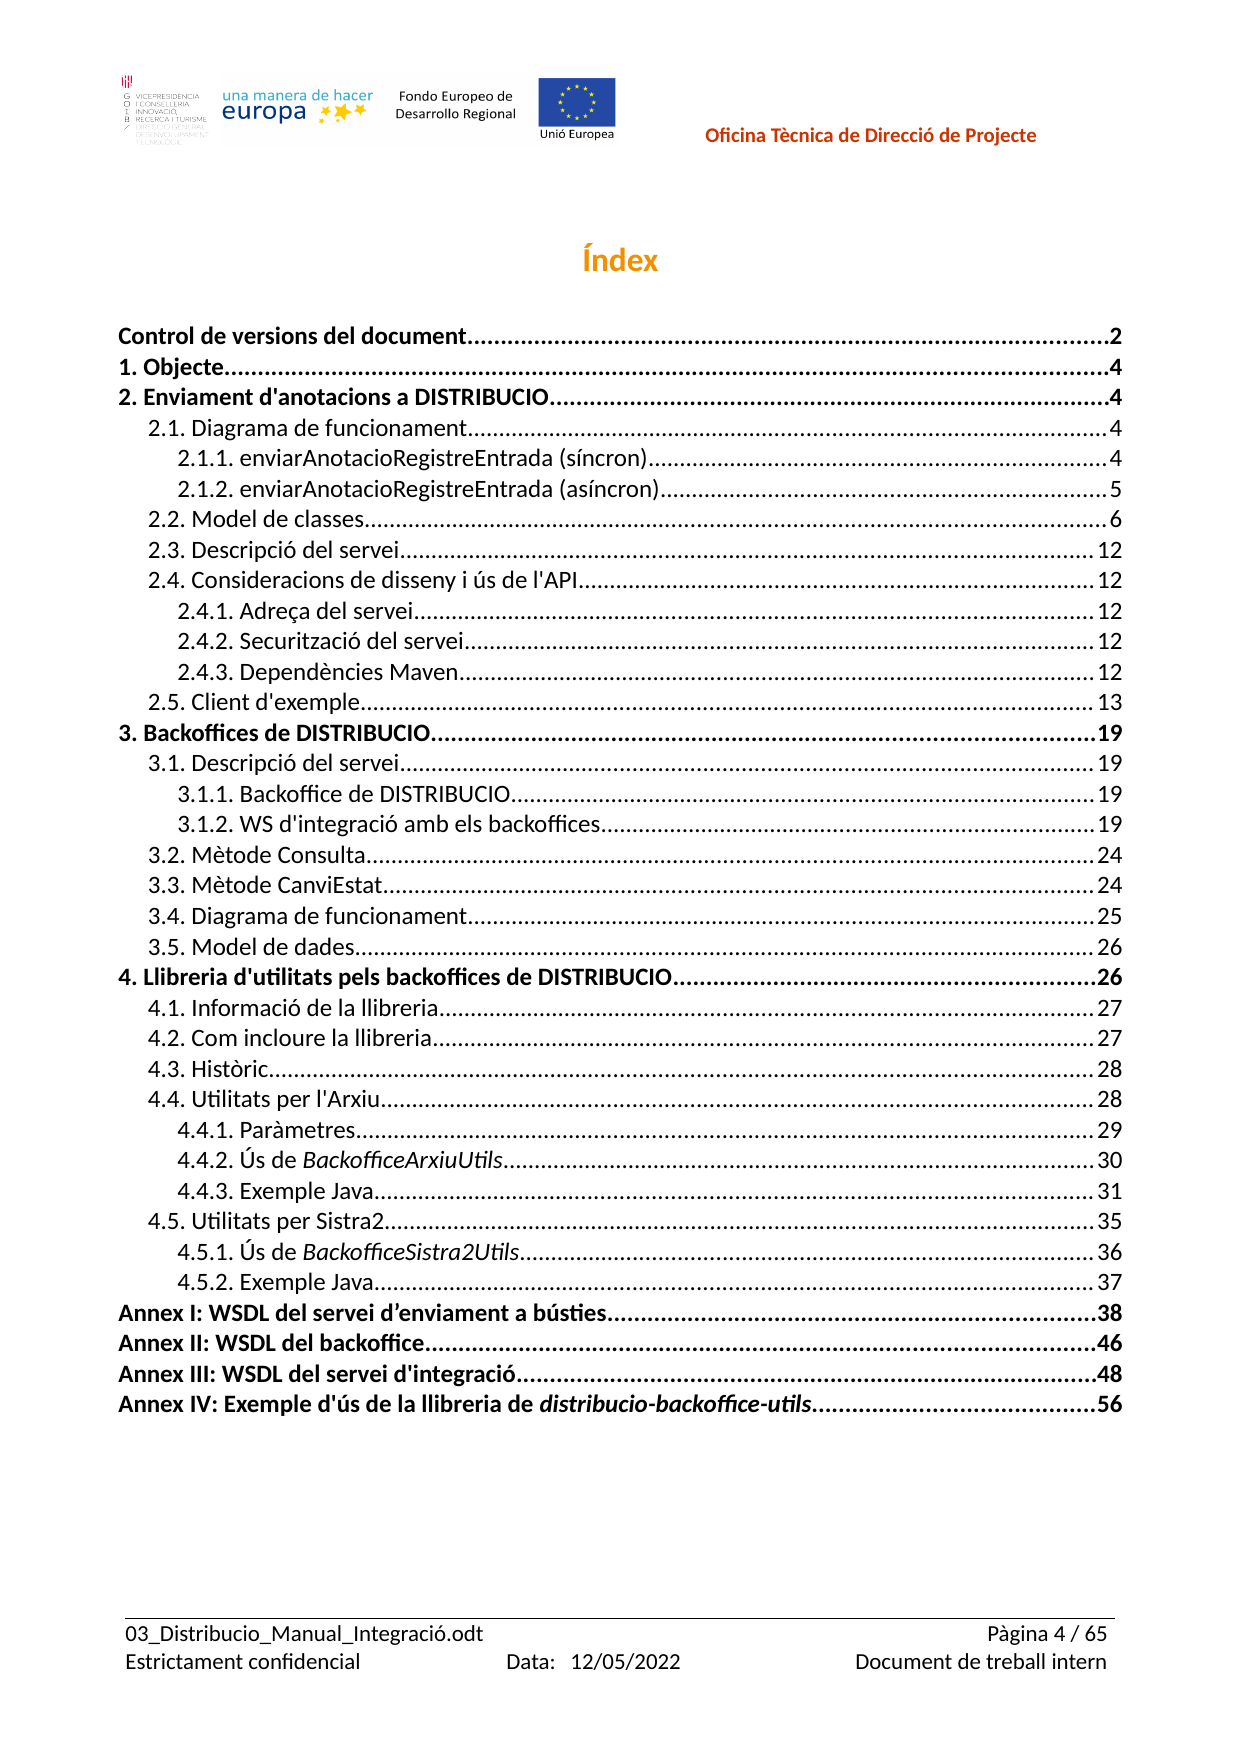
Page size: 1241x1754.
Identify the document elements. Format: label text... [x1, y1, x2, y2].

text 2. Enviament d'anotacions a DISTRIBUCIO 4 [118, 381, 1122, 412]
text Annex IV: Exemple d'ús de la llibreria de distribucio-backoffice-utils 56 [118, 1388, 1122, 1419]
text 2.4.3. Dependències Maven 12 [177, 656, 1122, 686]
text 4.3. Històric 28 [148, 1053, 1122, 1083]
text 4. Llibreria d'utilitats pels backoffices de DISTRIBUCIO 26 [118, 961, 1122, 992]
text 4.4.2. Ús de BackofficeArxiuUtils 30 [177, 1144, 1122, 1175]
text Annex III: WSDL del servei d'integració 48 [118, 1358, 1122, 1388]
text 4.5.2. Exemple Java 37 [177, 1266, 1122, 1297]
text Índex [118, 239, 1122, 279]
text 3.3. Mètode CanviEstat 24 [148, 869, 1122, 900]
text Control de versions del document 2 [118, 320, 1122, 351]
text 3.1.2. WS d'integració amb els backoffices 19 [177, 808, 1122, 839]
picture [219, 73, 621, 147]
text Annex II: WSDL del backoffice 46 [118, 1327, 1122, 1358]
text 2.1. Diagrama de funcionament 4 [148, 412, 1122, 442]
text 3.4. Diagrama de funcionament 25 [148, 900, 1122, 931]
text 2.2. Model de classes 6 [148, 503, 1122, 534]
text 3.1.1. Backoffice de DISTRIBUCIO 19 [177, 778, 1122, 808]
text 3.2. Mètode Consulta 24 [148, 839, 1122, 869]
text 4.4. Utilitats per l'Arxiu 28 [148, 1083, 1122, 1114]
text 3.1. Descripció del servei 19 [148, 747, 1122, 778]
text 1. Objecte 4 [118, 351, 1122, 381]
text 4.4.1. Paràmetres 29 [177, 1114, 1122, 1144]
text 4.1. Informació de la llibreria 27 [148, 992, 1122, 1022]
text 3. Backoffices de DISTRIBUCIO 19 [118, 717, 1122, 747]
text 2.4. Consideracions de disseny i ús de l'API 12 [148, 564, 1122, 595]
text 3.5. Model de dades 26 [148, 931, 1122, 961]
text 2.1.2. enviarAnotacioRegistreEntrada (asíncron) 5 [177, 473, 1122, 503]
text 2.5. Client d'exemple 13 [148, 686, 1122, 717]
picture [118, 73, 213, 147]
text 2.1.1. enviarAnotacioRegistreEntrada (síncron) 4 [177, 442, 1122, 473]
text 4.2. Com incloure la llibreria 27 [148, 1022, 1122, 1053]
text 2.3. Descripció del servei 12 [148, 534, 1122, 564]
text 4.4.3. Exemple Java 31 [177, 1175, 1122, 1205]
text 2.4.1. Adreça del servei 12 [177, 595, 1122, 625]
text Annex I: WSDL del servei d’enviament a bústies 38 [118, 1297, 1122, 1327]
text 4.5. Utilitats per Sistra2 35 [148, 1205, 1122, 1236]
text 4.5.1. Ús de BackofficeSistra2Utils 36 [177, 1236, 1122, 1266]
text 2.4.2. Securització del servei 12 [177, 625, 1122, 656]
